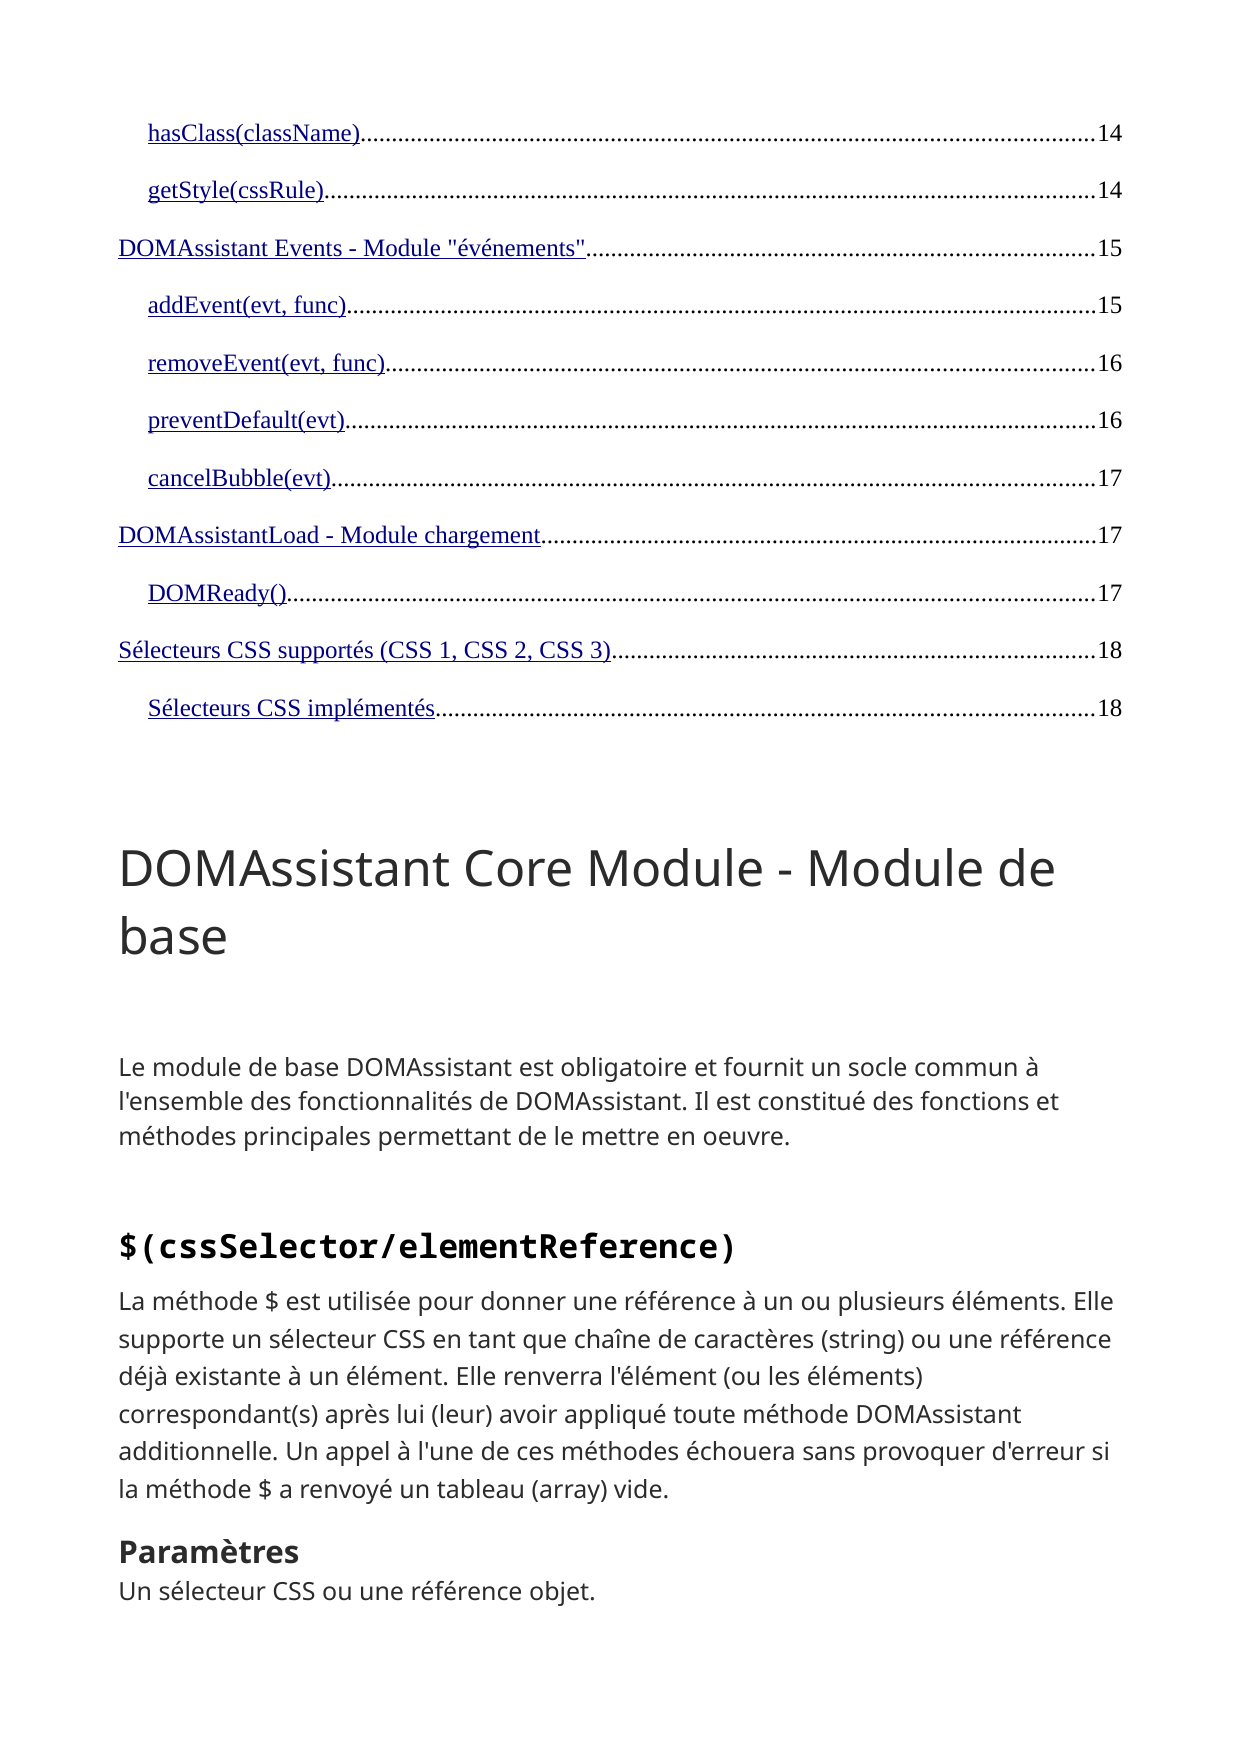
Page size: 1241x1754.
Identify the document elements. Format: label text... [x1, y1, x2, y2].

text DOMReady() 17 [148, 549, 1122, 607]
text addEvent(evt, func) 15 [148, 262, 1122, 319]
subtitle $(cssSelector/elementReference) [118, 1177, 1122, 1268]
text getStyle(cssRule) 14 [148, 147, 1122, 204]
text preventDefault(evt) 16 [148, 377, 1122, 434]
text Sélecteurs CSS supportés (CSS 1, CSS 2, CSS 3) 18 [118, 636, 1122, 664]
text hasClass(className) 14 [148, 118, 1122, 147]
subtitle DOMAssistant Core Module - Module de base [118, 833, 1122, 969]
text La méthode $ est utilisée pour donner une référence à un ou plusieurs éléments. Elle supporte un sélecteur CSS en tant que chaîne de caractères (string) ou une référence déjà existante à un élément. Elle renverra l'élément (ou les éléments) correspondant(s) après lui (leur) avoir appliqué toute méthode DOMAssistant additionnelle. Un appel à l'une de ces méthodes échouera sans provoquer d'erreur si la méthode $ a renvoyé un tableau (array) vide. [118, 1281, 1122, 1506]
text Paramètres Un sélecteur CSS ou une référence objet. [118, 1531, 1122, 1607]
text Le module de base DOMAssistant est obligatoire et fournit un socle commun à l'ensemble des fonctionnalités de DOMAssistant. Il est constitué des fonctions et méthodes principales permettant de le mettre en oeuvre. [118, 982, 1122, 1152]
text DOMAssistantLoad - Module chargement 17 [118, 521, 1122, 549]
text Sélecteurs CSS implémentés 18 [148, 664, 1122, 722]
text removeEvent(evt, func) 16 [148, 319, 1122, 377]
text DOMAssistant Events - Module "événements" 15 [118, 233, 1122, 262]
text cancelBubble(evt) 17 [148, 434, 1122, 492]
